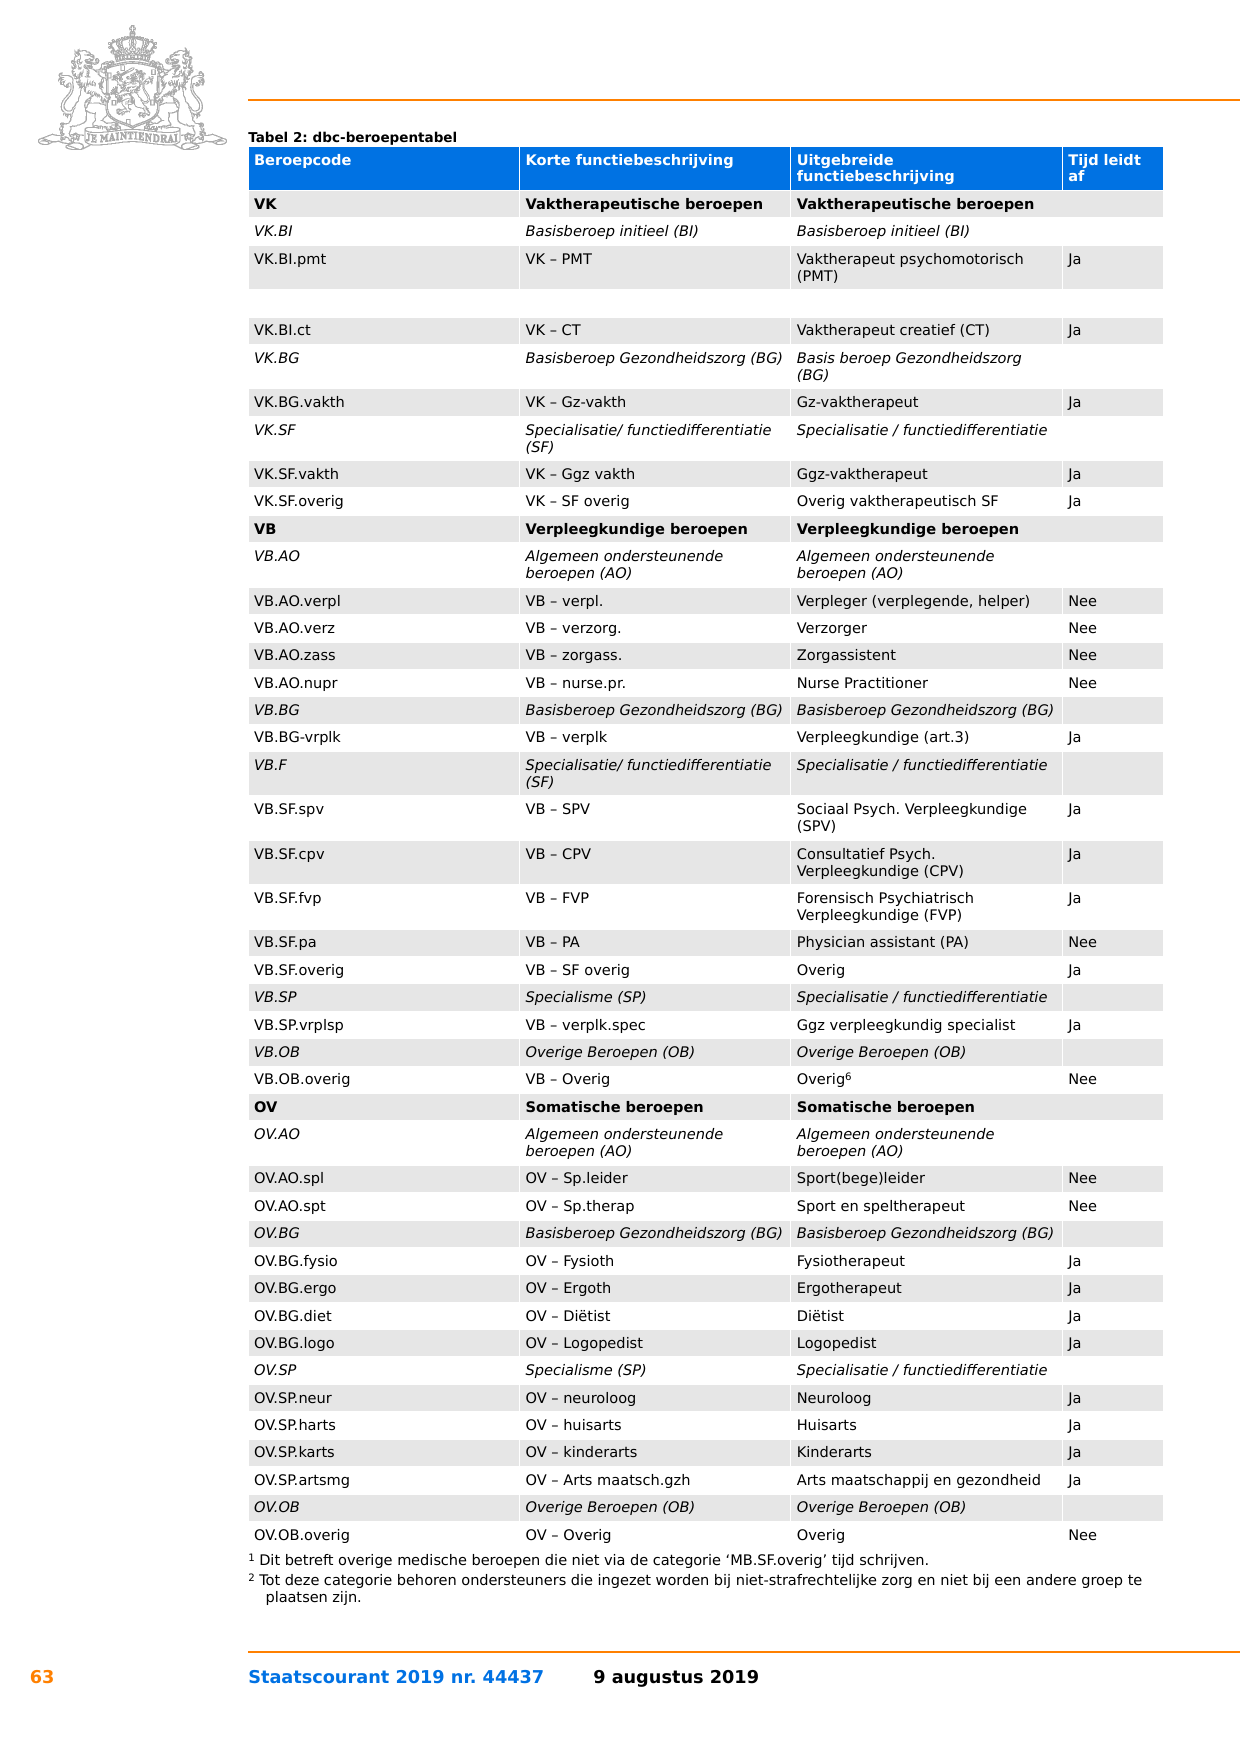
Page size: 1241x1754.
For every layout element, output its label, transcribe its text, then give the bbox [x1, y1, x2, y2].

table_cell Basisberoep initieel (BI) [520, 219, 790, 245]
table_cell [1063, 1495, 1163, 1521]
table_cell Ja [1063, 725, 1163, 751]
table_cell Specialisatie / functiedifferentiatie [791, 1358, 1062, 1384]
table_cell VB – zorgass. [520, 643, 790, 669]
table_cell OV.AO.spt [249, 1193, 519, 1219]
table_cell OV – Arts maatsch.gzh [520, 1467, 790, 1493]
table_header Tabel 2: dbc-beroepentabel [248, 130, 1163, 146]
table_cell VB.OB [249, 1039, 519, 1066]
table_cell Sport en speltherapeut [791, 1193, 1062, 1219]
table_cell Ja [1063, 389, 1163, 416]
table_cell Vaktherapeutische beroepen [791, 191, 1163, 217]
table_cell VK.BI.ct [249, 318, 519, 344]
table_cell Somatische beroepen [791, 1094, 1163, 1120]
table_cell Ja [1063, 841, 1163, 884]
table_cell Somatische beroepen [520, 1094, 790, 1120]
table_cell Basisberoep Gezondheidszorg (BG) [520, 697, 790, 724]
table_cell Overige Beroepen (OB) [791, 1039, 1062, 1066]
table_cell Verpleegkundige beroepen [791, 516, 1163, 542]
table_cell [520, 290, 790, 317]
table_cell [1063, 752, 1163, 795]
table_cell OV – kinderarts [520, 1440, 790, 1466]
table_cell Overig vaktherapeutisch SF [791, 489, 1062, 515]
table_cell VB.BG-vrplk [249, 725, 519, 751]
table_cell [1063, 219, 1163, 245]
table_cell OV – Logopedist [520, 1330, 790, 1356]
table_cell Gz-vaktherapeut [791, 389, 1062, 416]
table_cell VB.SF.overig [249, 957, 519, 983]
table_cell [1063, 1121, 1163, 1165]
table_cell [1063, 1221, 1163, 1247]
table_cell OV – huisarts [520, 1412, 790, 1439]
table_cell Basisberoep initieel (BI) [791, 219, 1062, 245]
table_cell VK – PMT [520, 246, 790, 289]
table_cell Ja [1063, 489, 1163, 515]
table_cell Verpleegkundige (art.3) [791, 725, 1062, 751]
table_cell VB – SPV [520, 796, 790, 840]
table_cell OV.SP.neur [249, 1385, 519, 1411]
table_cell Verpleger (verplegende, helper) [791, 588, 1062, 614]
table_cell VK – Gz-vakth [520, 389, 790, 416]
table_cell [791, 290, 1062, 317]
table_cell OV.BG.diet [249, 1303, 519, 1329]
table_cell Nee [1063, 670, 1163, 696]
table_cell VB – PA [520, 930, 790, 956]
table_cell Basisberoep Gezondheidszorg (BG) [520, 345, 790, 388]
table_cell [1063, 290, 1163, 317]
table_cell Consultatief Psych. Verpleegkundige (CPV) [791, 841, 1062, 884]
table_cell Overig6 [791, 1067, 1062, 1093]
table_cell VB.AO.verz [249, 615, 519, 641]
table_cell [1063, 543, 1163, 587]
table_cell Overig [791, 957, 1062, 983]
table_cell OV – Ergoth [520, 1275, 790, 1302]
table_cell Ja [1063, 1412, 1163, 1439]
table_cell OV.BG.fysio [249, 1248, 519, 1274]
table_cell Nee [1063, 930, 1163, 956]
table_cell Ja [1063, 1385, 1163, 1411]
table_cell VB – Overig [520, 1067, 790, 1093]
table_cell Arts maatschappij en gezondheid [791, 1467, 1062, 1493]
table_cell Diëtist [791, 1303, 1062, 1329]
table_cell Algemeen ondersteunende beroepen (AO) [520, 1121, 790, 1165]
table_cell Nee [1063, 1166, 1163, 1192]
table_cell Ergotherapeut [791, 1275, 1062, 1302]
table_cell Verpleegkundige beroepen [520, 516, 790, 542]
picture [38, 25, 227, 150]
table_cell OV.SP.artsmg [249, 1467, 519, 1493]
table_cell Algemeen ondersteunende beroepen (AO) [791, 543, 1062, 587]
table_cell Ggz-vaktherapeut [791, 461, 1062, 487]
table_cell Ja [1063, 1330, 1163, 1356]
table_cell VK – CT [520, 318, 790, 344]
table_cell VK.SF [249, 417, 519, 460]
table_cell [1063, 1358, 1163, 1384]
table_cell VK – SF overig [520, 489, 790, 515]
table_cell Ja [1063, 1275, 1163, 1302]
table_cell Ja [1063, 885, 1163, 928]
table_cell Specialisme (SP) [520, 984, 790, 1011]
table_cell OV [249, 1094, 519, 1120]
table_cell Basis beroep Gezondheidszorg (BG) [791, 345, 1062, 388]
table_cell VK.BI [249, 219, 519, 245]
table_cell VB.SP [249, 984, 519, 1011]
table_cell [249, 290, 519, 317]
table_cell Nee [1063, 1067, 1163, 1093]
table_cell VB.BG [249, 697, 519, 724]
table_cell Tijd leidt af [1063, 147, 1163, 190]
table_cell Specialisme (SP) [520, 1358, 790, 1384]
table_cell Basisberoep Gezondheidszorg (BG) [520, 1221, 790, 1247]
table_cell VB.AO [249, 543, 519, 587]
table_cell VK.BG.vakth [249, 389, 519, 416]
table_cell Nee [1063, 588, 1163, 614]
table_cell Beroepcode [249, 147, 519, 190]
table_cell Physician assistant (PA) [791, 930, 1062, 956]
table_cell OV.SP [249, 1358, 519, 1384]
table_cell VK.SF.vakth [249, 461, 519, 487]
table_cell VK – Ggz vakth [520, 461, 790, 487]
table_cell Specialisatie/ functiedifferentiatie (SF) [520, 417, 790, 460]
table_cell Verzorger [791, 615, 1062, 641]
table_cell OV.SP.harts [249, 1412, 519, 1439]
table_cell Zorgassistent [791, 643, 1062, 669]
table_cell Sport(bege)leider [791, 1166, 1062, 1192]
table_cell OV.OB.overig [249, 1522, 519, 1548]
table_cell Overige Beroepen (OB) [791, 1495, 1062, 1521]
table_cell Uitgebreide functiebeschrijving [791, 147, 1062, 190]
table_cell OV – Fysioth [520, 1248, 790, 1274]
table_cell Vaktherapeut creatief (CT) [791, 318, 1062, 344]
table_cell Neuroloog [791, 1385, 1062, 1411]
table_cell Ja [1063, 1440, 1163, 1466]
table_cell VB.SF.spv [249, 796, 519, 840]
table_cell VB – CPV [520, 841, 790, 884]
table_cell Nee [1063, 1193, 1163, 1219]
table_cell VB – nurse.pr. [520, 670, 790, 696]
table_cell Ja [1063, 1012, 1163, 1038]
table_cell VB – verzorg. [520, 615, 790, 641]
table_cell VB.SF.cpv [249, 841, 519, 884]
table_cell Ggz verpleegkundig specialist [791, 1012, 1062, 1038]
table_cell Sociaal Psych. Verpleegkundige (SPV) [791, 796, 1062, 840]
table_cell Logopedist [791, 1330, 1062, 1356]
table_cell VK.BI.pmt [249, 246, 519, 289]
table_cell Vaktherapeutische beroepen [520, 191, 790, 217]
table_cell Forensisch Psychiatrisch Verpleegkundige (FVP) [791, 885, 1062, 928]
table_cell [1063, 345, 1163, 388]
table_cell VB.OB.overig [249, 1067, 519, 1093]
table_cell OV.SP.karts [249, 1440, 519, 1466]
table_cell OV.AO.spl [249, 1166, 519, 1192]
table_cell VB – FVP [520, 885, 790, 928]
table_cell VB – verpl. [520, 588, 790, 614]
table_cell Overige Beroepen (OB) [520, 1039, 790, 1066]
table_cell VB.AO.nupr [249, 670, 519, 696]
table_cell VB.SF.fvp [249, 885, 519, 928]
table_cell VB – verplk.spec [520, 1012, 790, 1038]
table_cell OV.BG.logo [249, 1330, 519, 1356]
table_cell OV – Sp.therap [520, 1193, 790, 1219]
table_cell VB.F [249, 752, 519, 795]
table_cell Overig [791, 1522, 1062, 1548]
table_cell Specialisatie/ functiedifferentiatie (SF) [520, 752, 790, 795]
table_cell OV.BG.ergo [249, 1275, 519, 1302]
table_cell Algemeen ondersteunende beroepen (AO) [791, 1121, 1062, 1165]
table_cell Overige Beroepen (OB) [520, 1495, 790, 1521]
table_cell Nee [1063, 1522, 1163, 1548]
table_cell Ja [1063, 461, 1163, 487]
table_cell Ja [1063, 796, 1163, 840]
table_cell OV.OB [249, 1495, 519, 1521]
table_cell Ja [1063, 318, 1163, 344]
table_cell OV – Overig [520, 1522, 790, 1548]
table_cell Ja [1063, 1248, 1163, 1274]
table_cell Huisarts [791, 1412, 1062, 1439]
table_cell OV.BG [249, 1221, 519, 1247]
table_cell Vaktherapeut psychomotorisch (PMT) [791, 246, 1062, 289]
table_cell Korte functiebeschrijving [520, 147, 790, 190]
table_cell Algemeen ondersteunende beroepen (AO) [520, 543, 790, 587]
table_cell VK.BG [249, 345, 519, 388]
table_cell Kinderarts [791, 1440, 1062, 1466]
table_cell Nurse Practitioner [791, 670, 1062, 696]
table_cell VB – verplk [520, 725, 790, 751]
table_cell OV – Diëtist [520, 1303, 790, 1329]
table_cell VB.SP.vrplsp [249, 1012, 519, 1038]
table_cell [1063, 417, 1163, 460]
table_cell Fysiotherapeut [791, 1248, 1062, 1274]
table_cell Basisberoep Gezondheidszorg (BG) [791, 697, 1062, 724]
table_cell VB – SF overig [520, 957, 790, 983]
table_cell Ja [1063, 246, 1163, 289]
table_cell OV – neuroloog [520, 1385, 790, 1411]
table_cell Nee [1063, 643, 1163, 669]
table_cell VK [249, 191, 519, 217]
table_cell Ja [1063, 1303, 1163, 1329]
table_cell Nee [1063, 615, 1163, 641]
table_cell VK.SF.overig [249, 489, 519, 515]
table_cell Specialisatie / functiedifferentiatie [791, 984, 1062, 1011]
table_cell [1063, 1039, 1163, 1066]
table_cell OV – Sp.leider [520, 1166, 790, 1192]
table_cell [1063, 984, 1163, 1011]
table_cell Ja [1063, 1467, 1163, 1493]
table_cell 1 Dit betreft overige medische beroepen die niet via de categorie ‘MB.SF.overig’ tijd schrijven. 2 Tot deze categorie behoren ondersteuners die ingezet worden bij niet-strafrechtelijke zorg en niet bij een andere groep te plaatsen zijn. [248, 1549, 1163, 1606]
table_cell Specialisatie / functiedifferentiatie [791, 417, 1062, 460]
table_cell VB.SF.pa [249, 930, 519, 956]
table_cell Specialisatie / functiedifferentiatie [791, 752, 1062, 795]
table_cell [1063, 697, 1163, 724]
table_cell Basisberoep Gezondheidszorg (BG) [791, 1221, 1062, 1247]
table_cell VB.AO.zass [249, 643, 519, 669]
table_cell Ja [1063, 957, 1163, 983]
table_cell OV.AO [249, 1121, 519, 1165]
table_cell VB [249, 516, 519, 542]
table_cell VB.AO.verpl [249, 588, 519, 614]
